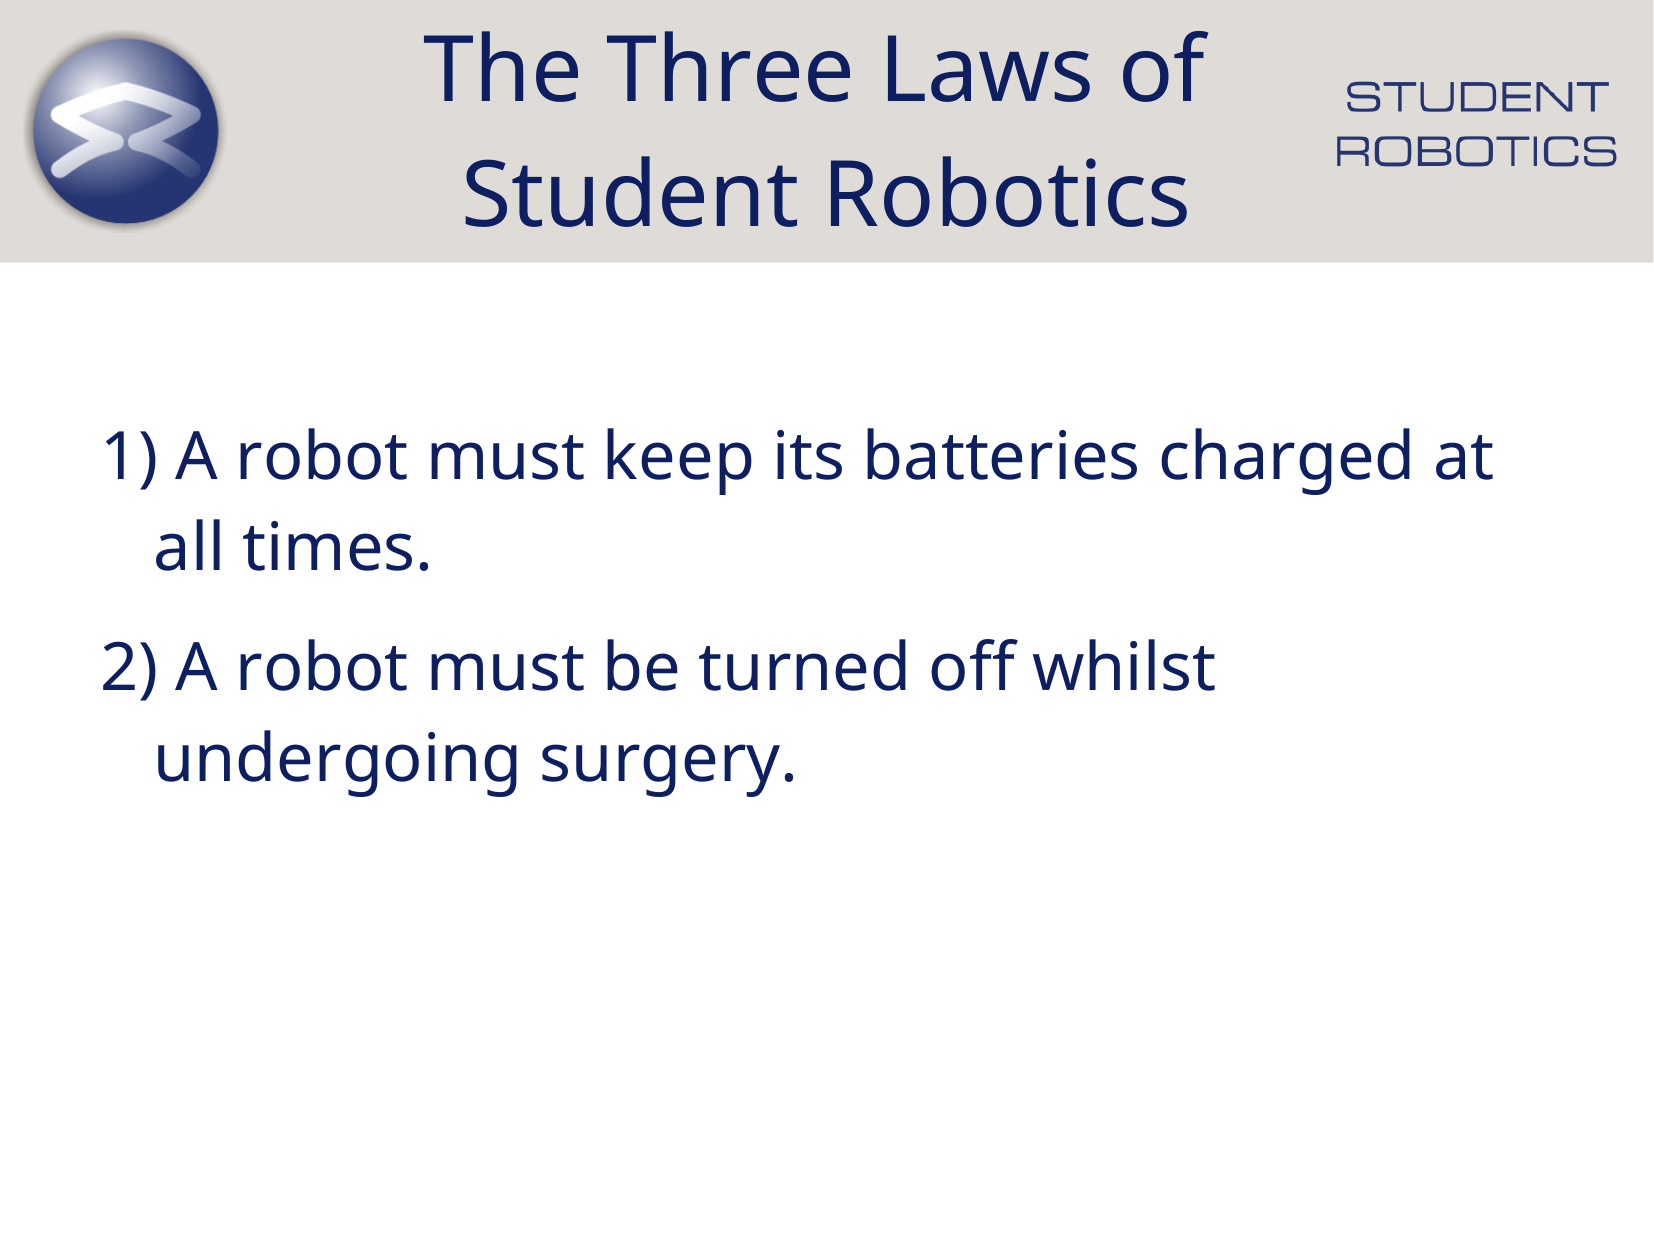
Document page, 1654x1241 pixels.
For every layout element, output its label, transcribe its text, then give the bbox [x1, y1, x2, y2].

title The Three Laws of Student Robotics [82, 7, 1571, 250]
list A robot must keep its batteries charged at all times. A robot must be turned off whilst undergoing surgery. [82, 408, 1571, 1212]
picture [9, 19, 82, 245]
picture [1571, 68, 1633, 174]
